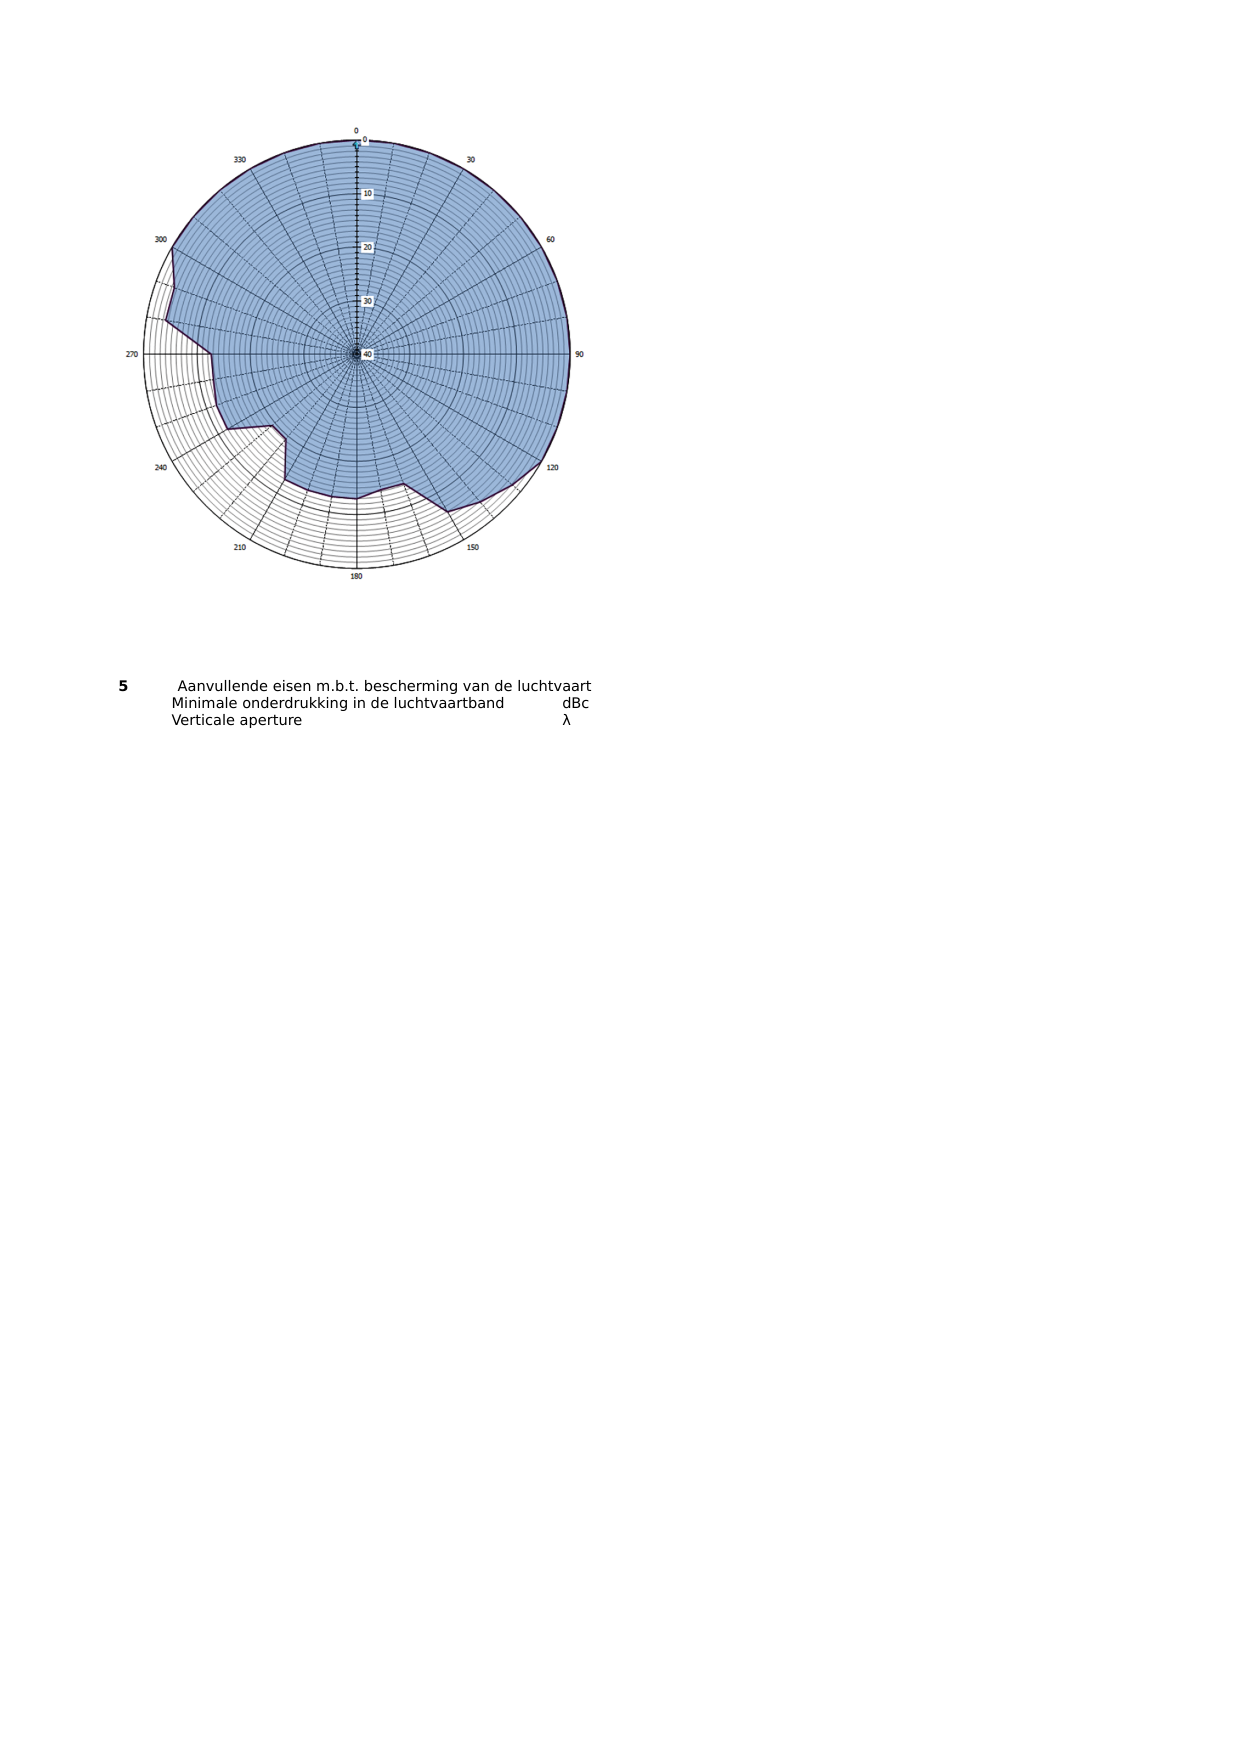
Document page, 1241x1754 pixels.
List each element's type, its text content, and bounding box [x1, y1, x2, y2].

table_cell Minimale onderdrukking in de luchtvaartband Verticale aperture [171, 695, 556, 729]
table_header Aanvullende eisen m.b.t. bescherming van de luchtvaart [171, 678, 1122, 695]
picture [118, 118, 591, 591]
table_header 5 [118, 678, 171, 729]
table_cell dBc λ [556, 695, 1122, 729]
